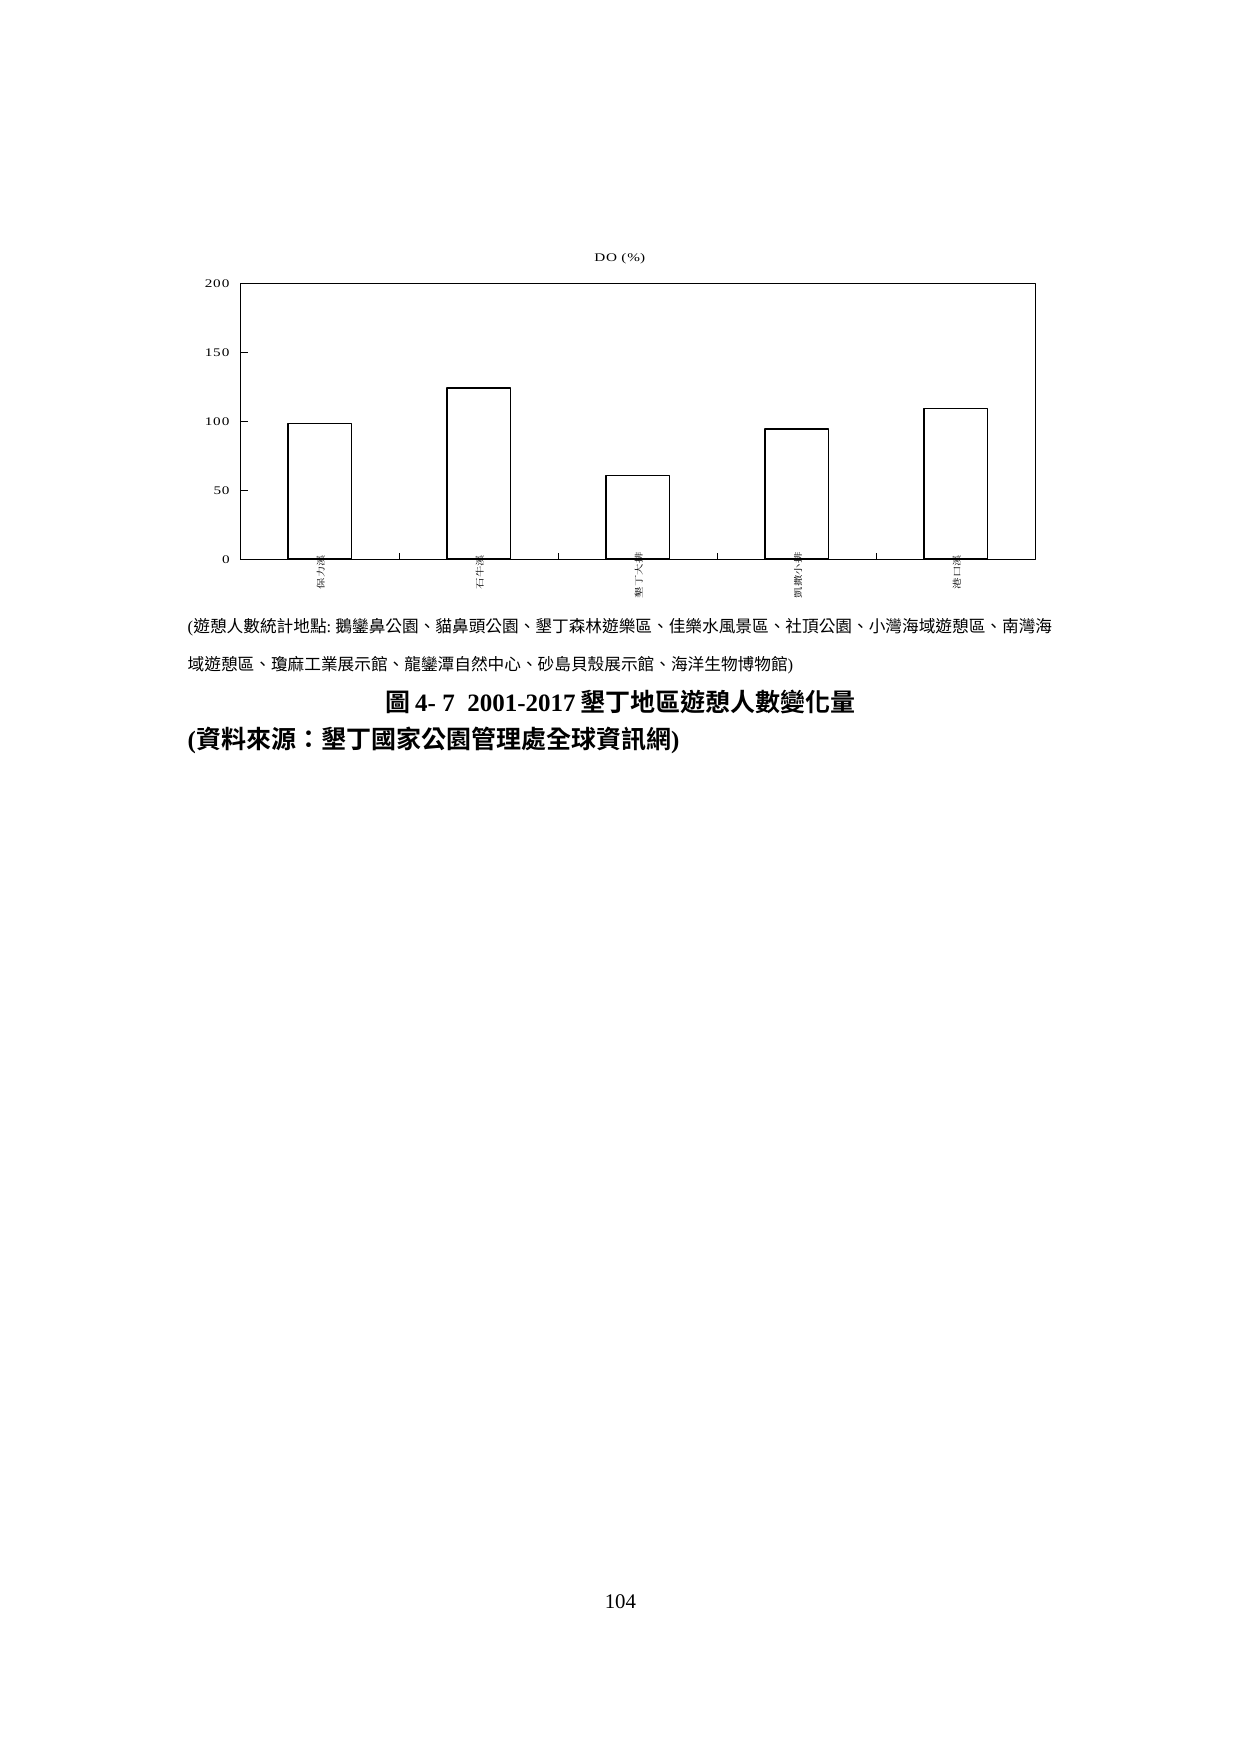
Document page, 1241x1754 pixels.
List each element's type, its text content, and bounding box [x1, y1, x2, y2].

text (資料來源：墾丁國家公園管理處全球資訊網) [187, 713, 1053, 750]
text (遊憩人數統計地點: 鵝鑾鼻公園、貓鼻頭公園、墾丁森林遊樂區、佳樂水風景區、社頂公園、小灣海域遊憩區、南灣海域遊憩區、瓊麻工業展示館、龍鑾潭自然中心、砂島貝殼展示館、海洋生物博物館) [187, 600, 1053, 675]
text 圖4- 7 2001-2017墾丁地區遊憩人數變化量 [187, 675, 1053, 713]
